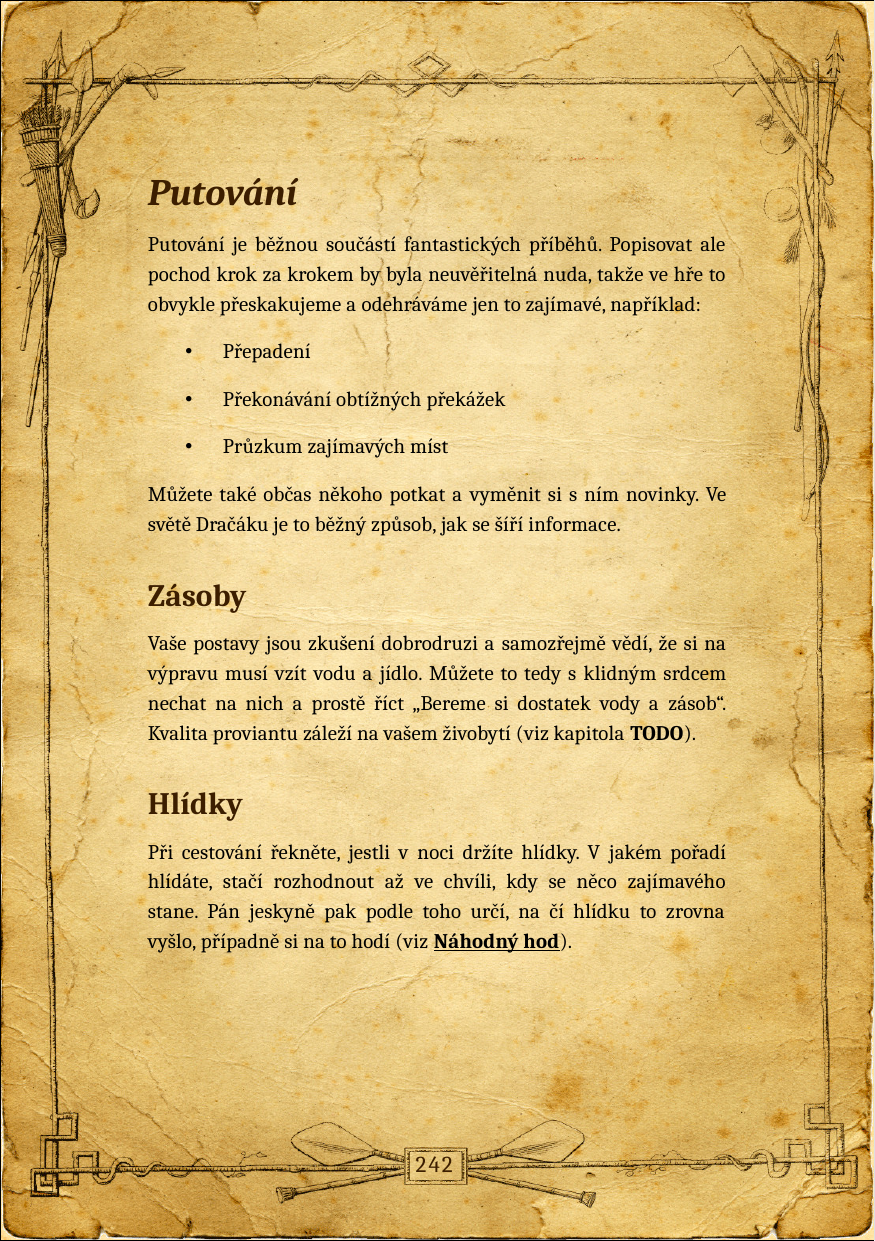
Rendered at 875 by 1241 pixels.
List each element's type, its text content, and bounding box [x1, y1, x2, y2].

subtitle Zásoby [148, 578, 726, 614]
subtitle Hlídky [148, 787, 726, 823]
list Přepadení [185, 340, 726, 364]
picture [1, 1, 874, 1240]
text Při cestování řekněte, jestli v⁠ noci držíte hlídky. V⁠ jakém pořadí hlídáte, stačí rozhodnout až ve chvíli, kdy se něco zajímavého stane. Pán jeskyně pak podle toho určí, na čí hlídku to zrovna vyšlo, případně si na to hodí (viz Náhodný hod). [148, 840, 726, 954]
text Putování je běžnou součástí fantastických příběhů. Popisovat ale pochod krok za krokem by byla neuvěřitelná nuda, takže ve hře to obvykle přeskakujeme a⁠ odehráváme jen to zajímavé, například: [148, 233, 726, 316]
text Vaše postavy jsou zkušení dobrodruzi a⁠ samozřejmě vědí, že si na výpravu musí vzít vodu a⁠ jídlo. Můžete to tedy s⁠ klidným srdcem nechat na nich a⁠ prostě říct „Bereme si dostatek vody a⁠ zásob“. Kvalita proviantu záleží na vašem živobytí (viz kapitola TODO). [148, 632, 726, 745]
subtitle Putování [148, 172, 726, 215]
list Průzkum zajímavých míst [185, 435, 726, 459]
list Překonávání obtížných překážek [185, 388, 726, 412]
text Můžete také občas někoho potkat a⁠ vyměnit si s⁠ ním novinky. Ve světě Dračáku je to běžný způsob, jak se šíří informace. [148, 483, 726, 537]
